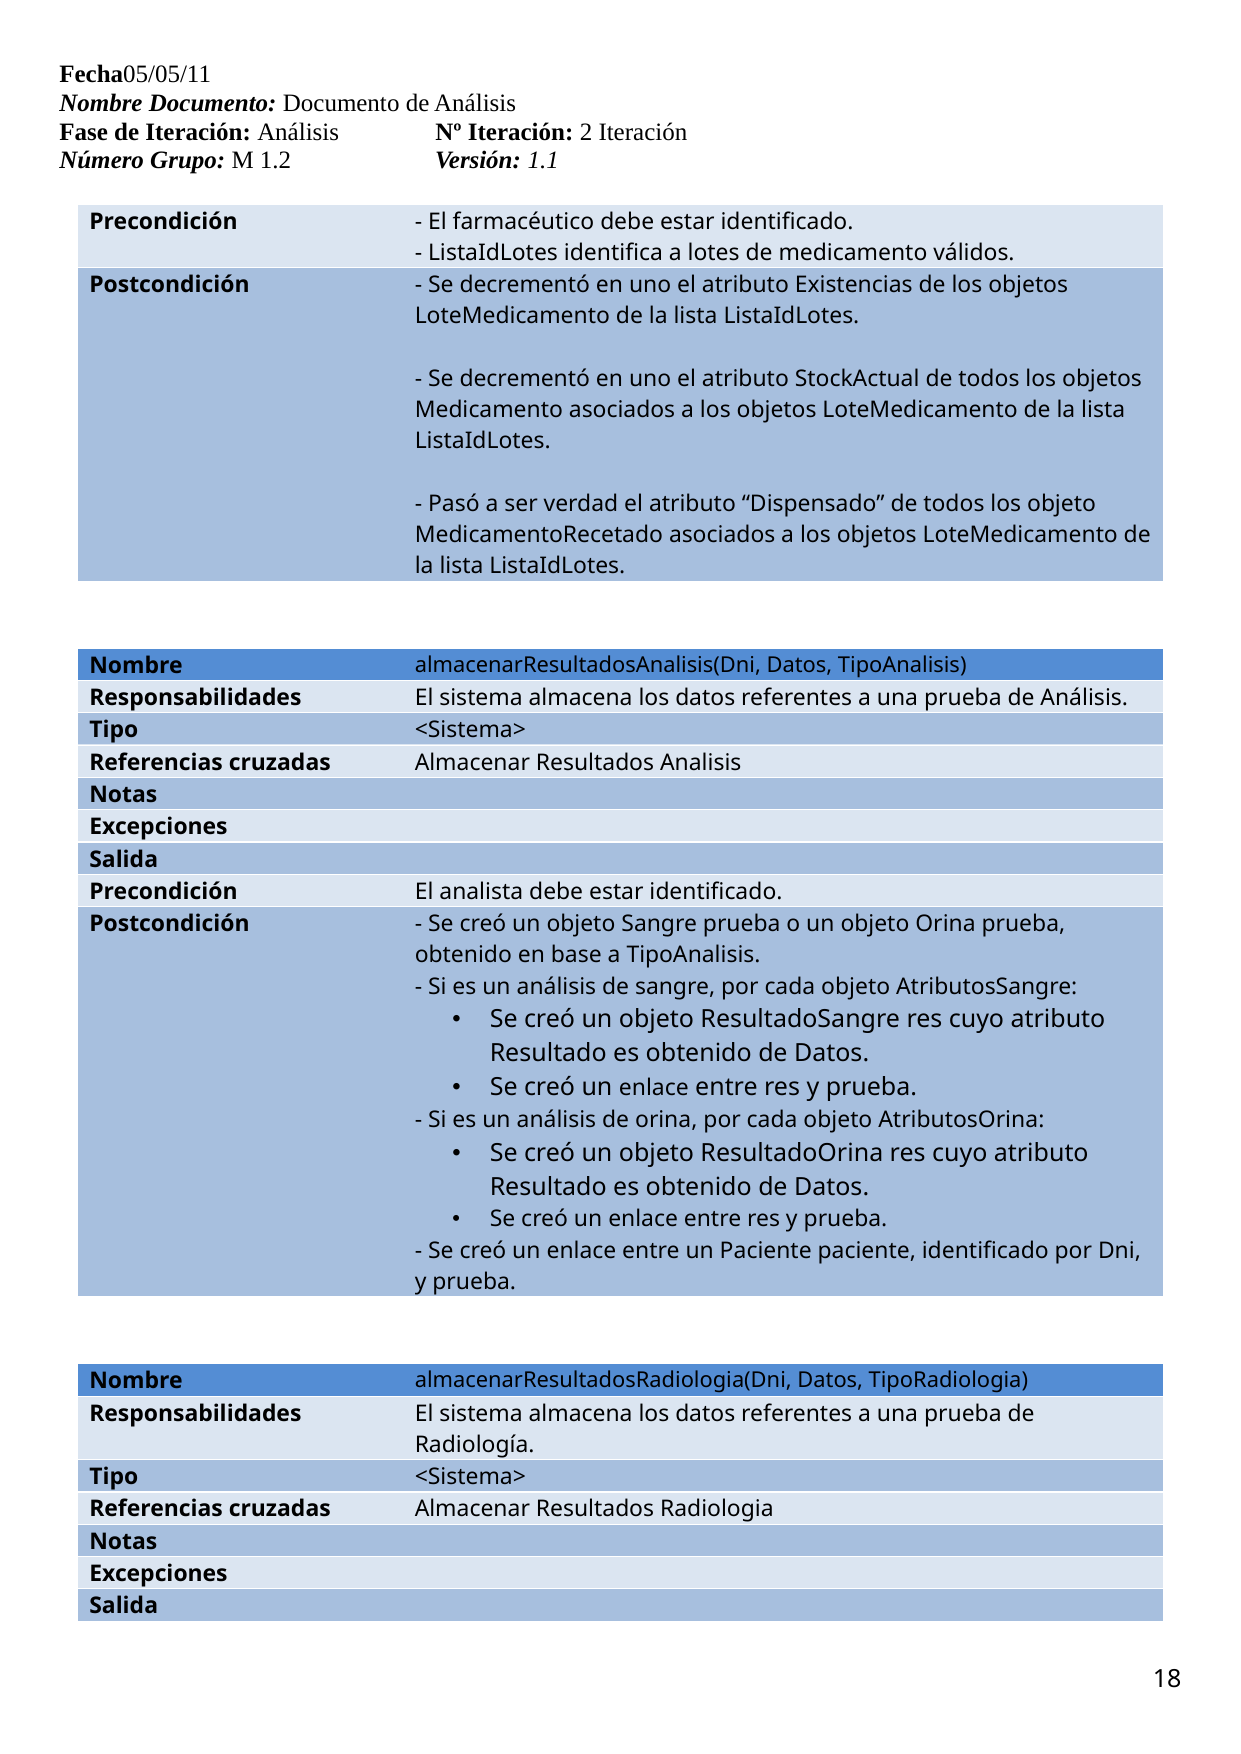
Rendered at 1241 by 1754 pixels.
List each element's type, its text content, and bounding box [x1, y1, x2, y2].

table_cell - Se decrementó en uno el atributo Existencias de los objetos LoteMedicamento de la lista ListaIdLotes. - Se decrementó en uno el atributo StockActual de todos los objetos Medicamento asociados a los objetos LoteMedicamento de la lista ListaIdLotes. - Pasó a ser verdad el atributo “Dispensado” de todos los objeto MedicamentoRecetado asociados a los objetos LoteMedicamento de la lista ListaIdLotes. [403, 268, 1163, 581]
table_cell Excepciones [78, 1557, 403, 1588]
table_cell [403, 1589, 1163, 1621]
table_cell <Sistema> [403, 713, 1163, 744]
table_cell [403, 778, 1163, 809]
table_cell Responsabilidades [78, 681, 403, 712]
table_cell [403, 1525, 1163, 1556]
table_header Nombre [78, 1364, 403, 1396]
table_cell Almacenar Resultados Radiologia [403, 1493, 1163, 1524]
table_cell Notas [78, 778, 403, 809]
table_cell Precondición [78, 205, 403, 267]
table_cell - El farmacéutico debe estar identificado. - ListaIdLotes identifica a lotes de medicamento válidos. [403, 205, 1163, 267]
table_cell Postcondición [78, 268, 403, 581]
table_header almacenarResultadosRadiologia(Dni, Datos, TipoRadiologia) [403, 1364, 1163, 1396]
table_cell [403, 843, 1163, 874]
table_cell Referencias cruzadas [78, 1493, 403, 1524]
table_cell El sistema almacena los datos referentes a una prueba de Radiología. [403, 1397, 1163, 1459]
table_cell - Se creó un objeto Sangre prueba o un objeto Orina prueba, obtenido en base a TipoAnalisis. - Si es un análisis de sangre, por cada objeto AtributosSangre: Se creó un objeto ResultadoSangre res cuyo atributo Resultado es obtenido de Datos. Se creó un enlace entre res y prueba. - Si es un análisis de orina, por cada objeto AtributosOrina: Se creó un objeto ResultadoOrina res cuyo atributo Resultado es obtenido de Datos. Se creó un enlace entre res y prueba. - Se creó un enlace entre un Paciente paciente, identificado por Dni, y prueba. [403, 907, 1163, 1296]
table_cell Salida [78, 1589, 403, 1621]
table_cell [403, 1557, 1163, 1588]
table_cell Responsabilidades [78, 1397, 403, 1459]
table_cell Postcondición [78, 907, 403, 1296]
table_cell Tipo [78, 713, 403, 744]
table_cell El analista debe estar identificado. [403, 875, 1163, 906]
table_cell El sistema almacena los datos referentes a una prueba de Análisis. [403, 681, 1163, 712]
table_cell [403, 810, 1163, 841]
table_cell Notas [78, 1525, 403, 1556]
table_cell Salida [78, 843, 403, 874]
table_cell Tipo [78, 1460, 403, 1491]
table_cell Almacenar Resultados Analisis [403, 746, 1163, 777]
table_header Nombre [78, 649, 403, 680]
table_header almacenarResultadosAnalisis(Dni, Datos, TipoAnalisis) [403, 649, 1163, 680]
table_cell <Sistema> [403, 1460, 1163, 1491]
table_cell Referencias cruzadas [78, 746, 403, 777]
table_cell Precondición [78, 875, 403, 906]
table_cell Excepciones [78, 810, 403, 841]
